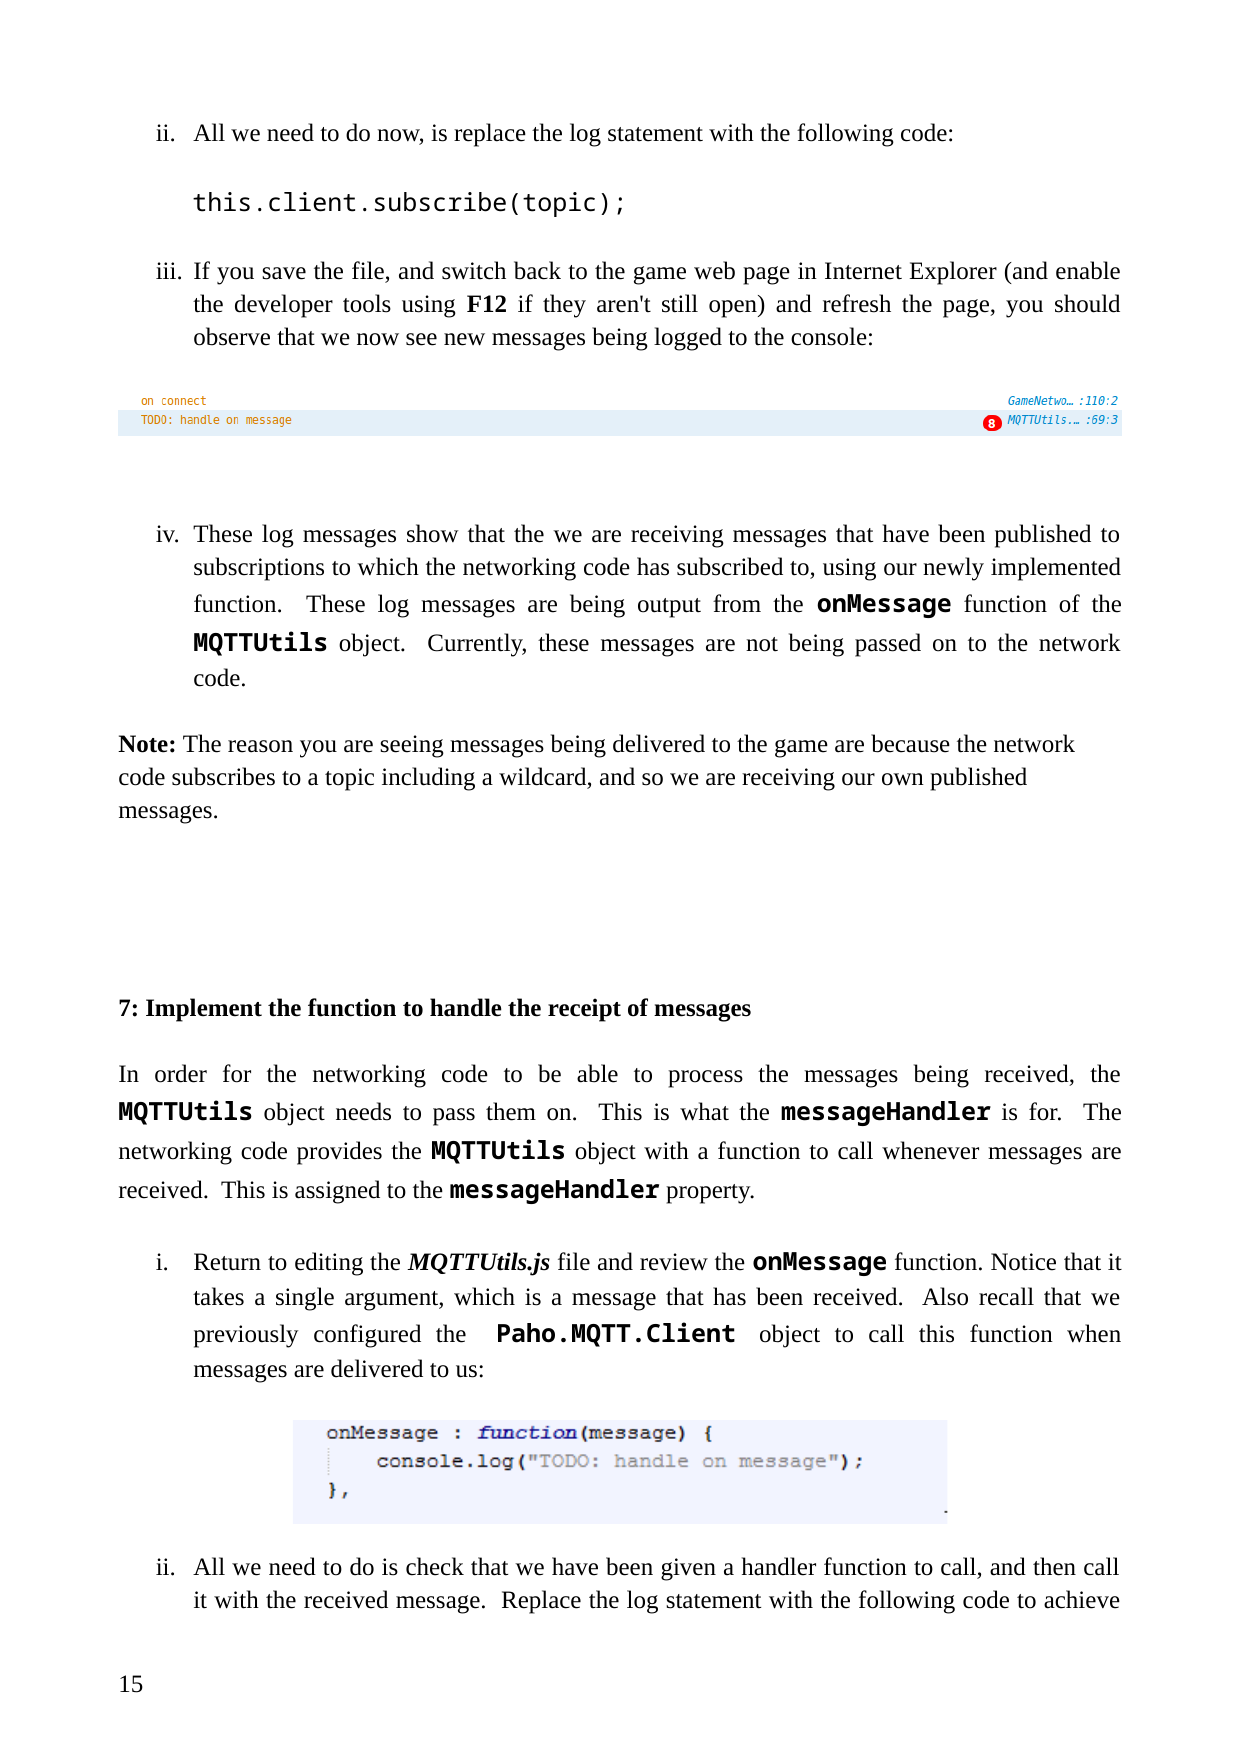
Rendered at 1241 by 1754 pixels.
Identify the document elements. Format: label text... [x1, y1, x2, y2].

picture [118, 388, 1122, 449]
list Return to editing the MQTTUtils.js file and review the onMessage function. Notice that it takes a single argument, which is a message that has been received. Also recall that we previously configured the Paho.MQTT.Client object to call this function when messages are delivered to us: [156, 1244, 1122, 1383]
list These log messages show that the we are receiving messages that have been published to subscriptions to which the networking code has subscribed to, using our newly implemented function. These log messages are being output from the onMessage function of the MQTTUtils object. Currently, these messages are not being passed on to the network code. [156, 519, 1122, 692]
text Note: The reason you are seeing messages being delivered to the game are because the network code subscribes to a topic including a wildcard, and so we are receiving our own published messages. [118, 729, 1122, 824]
text 7: Implement the function to handle the receipt of messages [118, 993, 1122, 1022]
list All we need to do now, is replace the log statement with the following code: [156, 118, 1122, 147]
text In order for the networking code to be able to process the messages being received, the MQTTUtils object needs to pass them on. This is what the messageHandler is for. The networking code provides the MQTTUtils object with a function to call whenever messages are received. This is assigned to the messageHandler property. [118, 1059, 1122, 1206]
text this.client.subscribe(topic); [118, 184, 1122, 218]
list If you save the file, and switch back to the game web page in Internet Explorer (and enable the developer tools using F12 if they aren't still open) and refresh the page, you should observe that we now see new messages being logged to the console: [156, 256, 1122, 351]
picture [292, 1420, 948, 1524]
list All we need to do is check that we have been given a handler function to call, and then call it with the received message. Replace the log statement with the following code to achieve [156, 1552, 1122, 1614]
